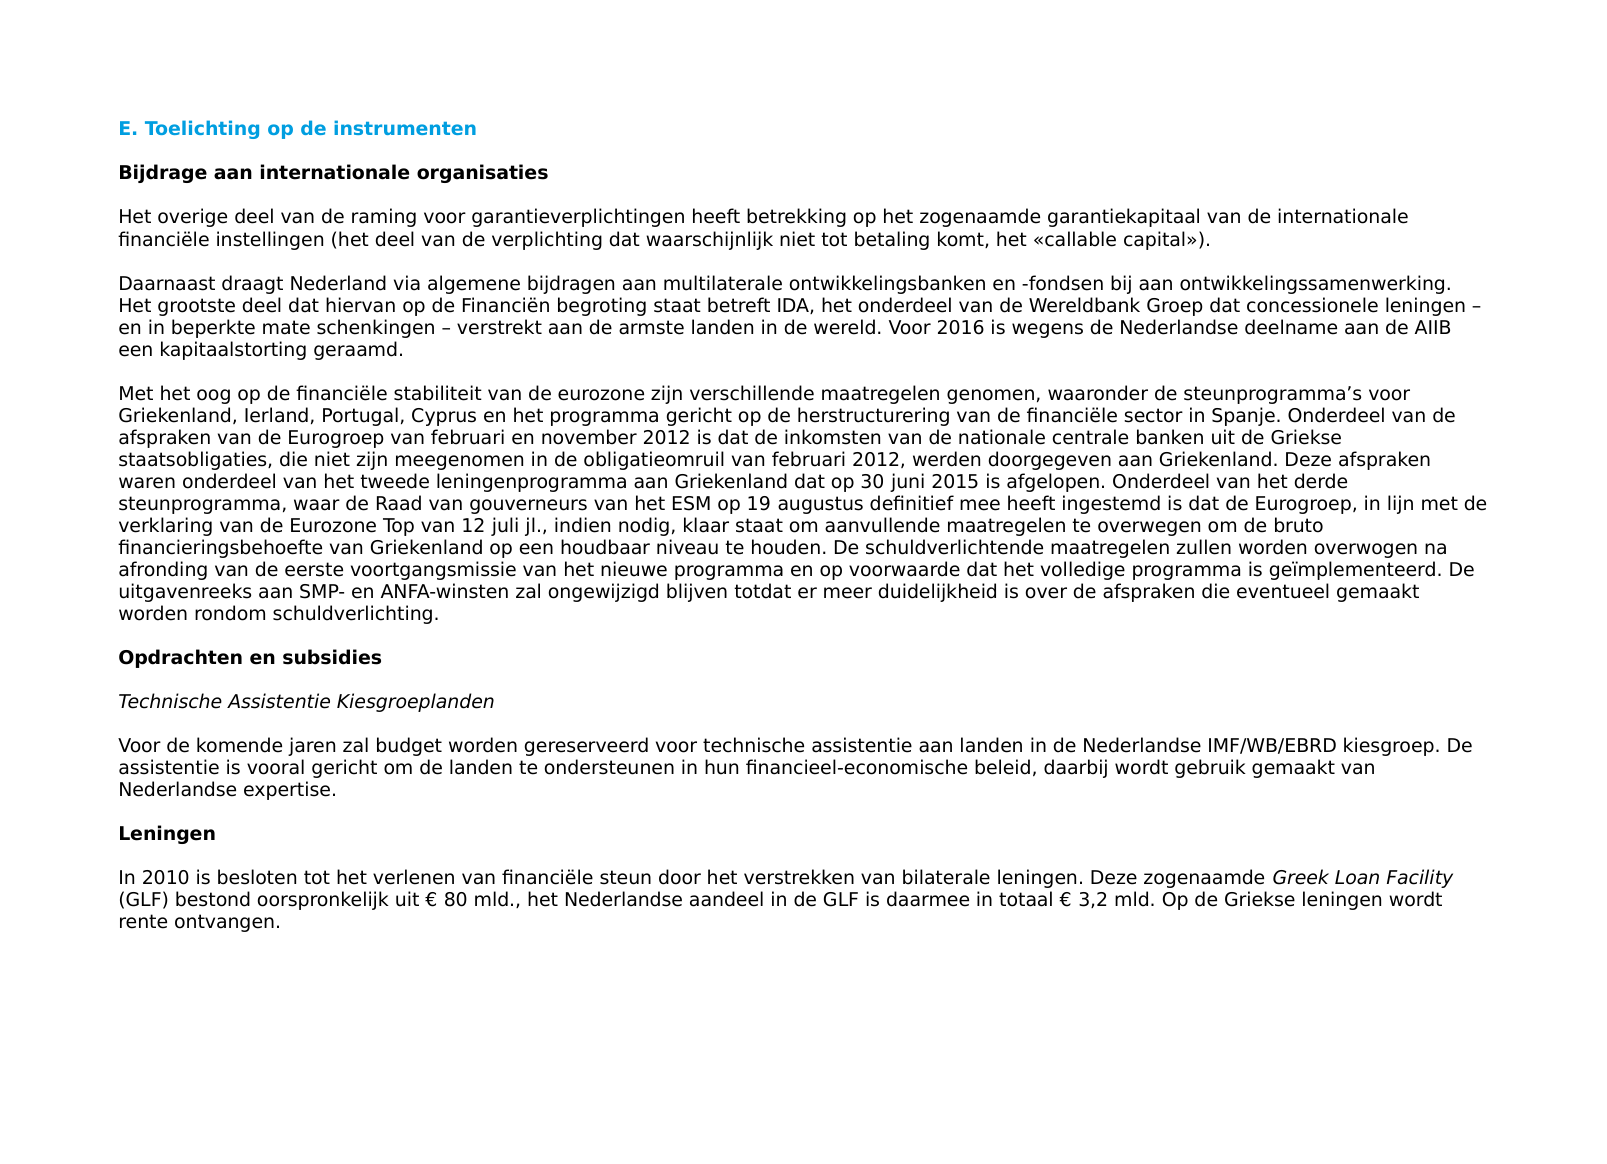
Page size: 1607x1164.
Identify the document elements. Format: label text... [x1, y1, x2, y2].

subtitle E. Toelichting op de instrumenten [118, 118, 1488, 140]
text Het overige deel van de raming voor garantieverplichtingen heeft betrekking op het zogenaamde garantiekapitaal van de internationale financiële instellingen (het deel van de verplichting dat waarschijnlijk niet tot betaling komt, het «callable capital»). [118, 206, 1488, 250]
subtitle Bijdrage aan internationale organisaties [118, 162, 1488, 184]
subtitle Technische Assistentie Kiesgroeplanden [118, 691, 1488, 713]
subtitle Opdrachten en subsidies [118, 647, 1488, 669]
text Daarnaast draagt Nederland via algemene bijdragen aan multilaterale ontwikkelingsbanken en -fondsen bij aan ontwikkelingssamenwerking. Het grootste deel dat hiervan op de Financiën begroting staat betreft IDA, het onderdeel van de Wereldbank Groep dat concessionele leningen – en in beperkte mate schenkingen – verstrekt aan de armste landen in de wereld. Voor 2016 is wegens de Nederlandse deelname aan de AIIB een kapitaalstorting geraamd. [118, 273, 1488, 361]
text Voor de komende jaren zal budget worden gereserveerd voor technische assistentie aan landen in de Nederlandse IMF/WB/EBRD kiesgroep. De assistentie is vooral gericht om de landen te ondersteunen in hun financieel-economische beleid, daarbij wordt gebruik gemaakt van Nederlandse expertise. [118, 735, 1488, 801]
subtitle Leningen [118, 823, 1488, 845]
text Met het oog op de financiële stabiliteit van de eurozone zijn verschillende maatregelen genomen, waaronder de steunprogramma’s voor Griekenland, Ierland, Portugal, Cyprus en het programma gericht op de herstructurering van de financiële sector in Spanje. Onderdeel van de afspraken van de Eurogroep van februari en november 2012 is dat de inkomsten van de nationale centrale banken uit de Griekse staatsobligaties, die niet zijn meegenomen in de obligatieomruil van februari 2012, werden doorgegeven aan Griekenland. Deze afspraken waren onderdeel van het tweede leningenprogramma aan Griekenland dat op 30 juni 2015 is afgelopen. Onderdeel van het derde steunprogramma, waar de Raad van gouverneurs van het ESM op 19 augustus definitief mee heeft ingestemd is dat de Eurogroep, in lijn met de verklaring van de Eurozone Top van 12 juli jl., indien nodig, klaar staat om aanvullende maatregelen te overwegen om de bruto financieringsbehoefte van Griekenland op een houdbaar niveau te houden. De schuldverlichtende maatregelen zullen worden overwogen na afronding van de eerste voortgangsmissie van het nieuwe programma en op voorwaarde dat het volledige programma is geïmplementeerd. De uitgavenreeks aan SMP- en ANFA-winsten zal ongewijzigd blijven totdat er meer duidelijkheid is over de afspraken die eventueel gemaakt worden rondom schuldverlichting. [118, 383, 1488, 624]
text In 2010 is besloten tot het verlenen van financiële steun door het verstrekken van bilaterale leningen. Deze zogenaamde Greek Loan Facility (GLF) bestond oorspronkelijk uit € 80 mld., het Nederlandse aandeel in de GLF is daarmee in totaal € 3,2 mld. Op de Griekse leningen wordt rente ontvangen. [118, 867, 1488, 933]
